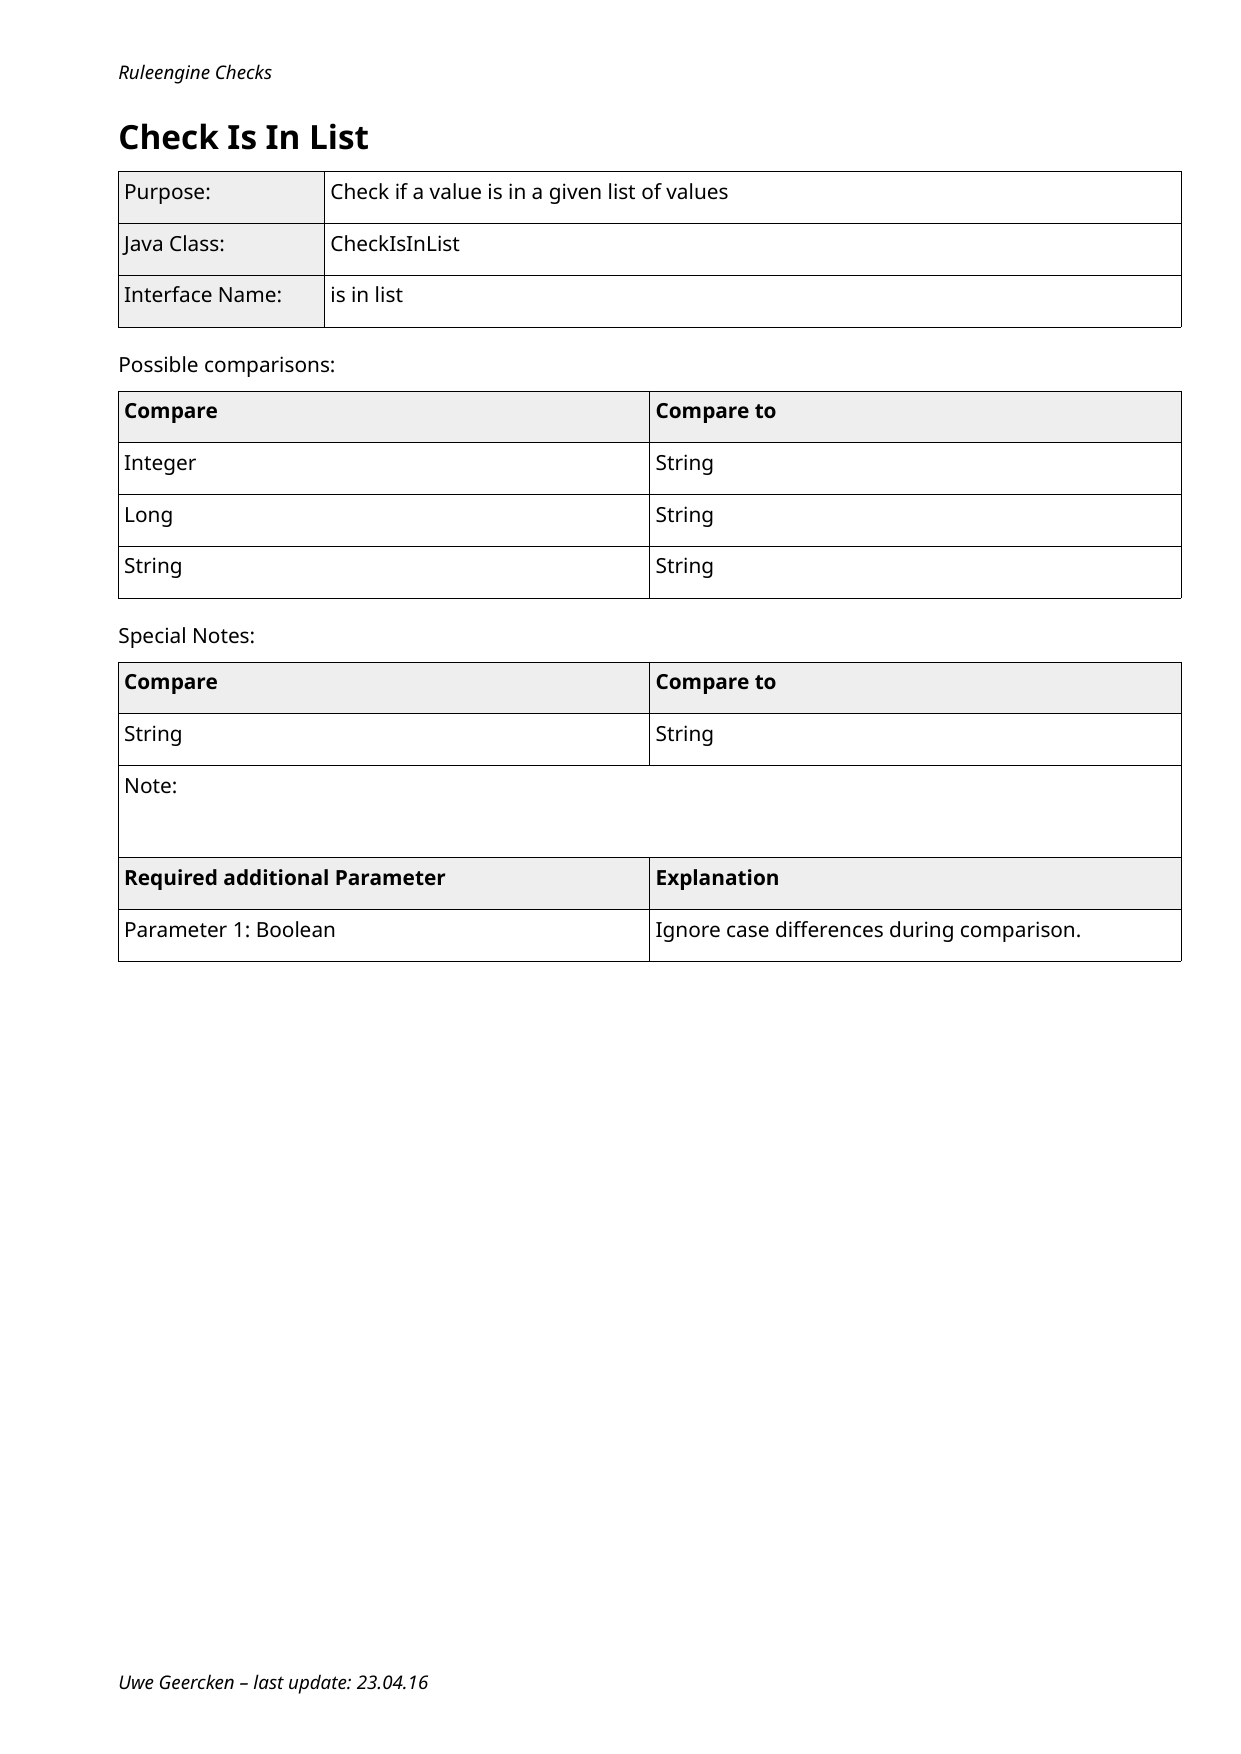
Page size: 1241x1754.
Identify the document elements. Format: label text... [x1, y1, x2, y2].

text Check Is In List [118, 114, 1181, 159]
table_header Compare [119, 392, 649, 442]
table_cell String [650, 443, 1181, 494]
table_cell Note: [119, 766, 1181, 857]
text Special Notes: [118, 621, 1181, 650]
table_header Compare to [650, 663, 1181, 713]
table_cell Long [119, 495, 649, 546]
table_cell String [650, 495, 1181, 546]
table_cell String [119, 547, 649, 598]
text Possible comparisons: [118, 350, 1181, 379]
table_cell String [650, 547, 1181, 598]
table_cell is in list [325, 276, 1181, 327]
table_cell Interface Name: [119, 276, 324, 327]
table_cell Explanation [650, 858, 1181, 909]
table_header Compare [119, 663, 649, 713]
table_cell Parameter 1: Boolean [119, 910, 649, 961]
table_cell Ignore case differences during comparison. [650, 910, 1181, 961]
table_cell Integer [119, 443, 649, 494]
table_cell String [119, 714, 649, 765]
table_cell String [650, 714, 1181, 765]
table_header Purpose: [119, 172, 324, 223]
table_header Check if a value is in a given list of values [325, 172, 1181, 223]
table_header Compare to [650, 392, 1181, 442]
table_cell CheckIsInList [325, 224, 1181, 275]
table_cell Java Class: [119, 224, 324, 275]
table_cell Required additional Parameter [119, 858, 649, 909]
